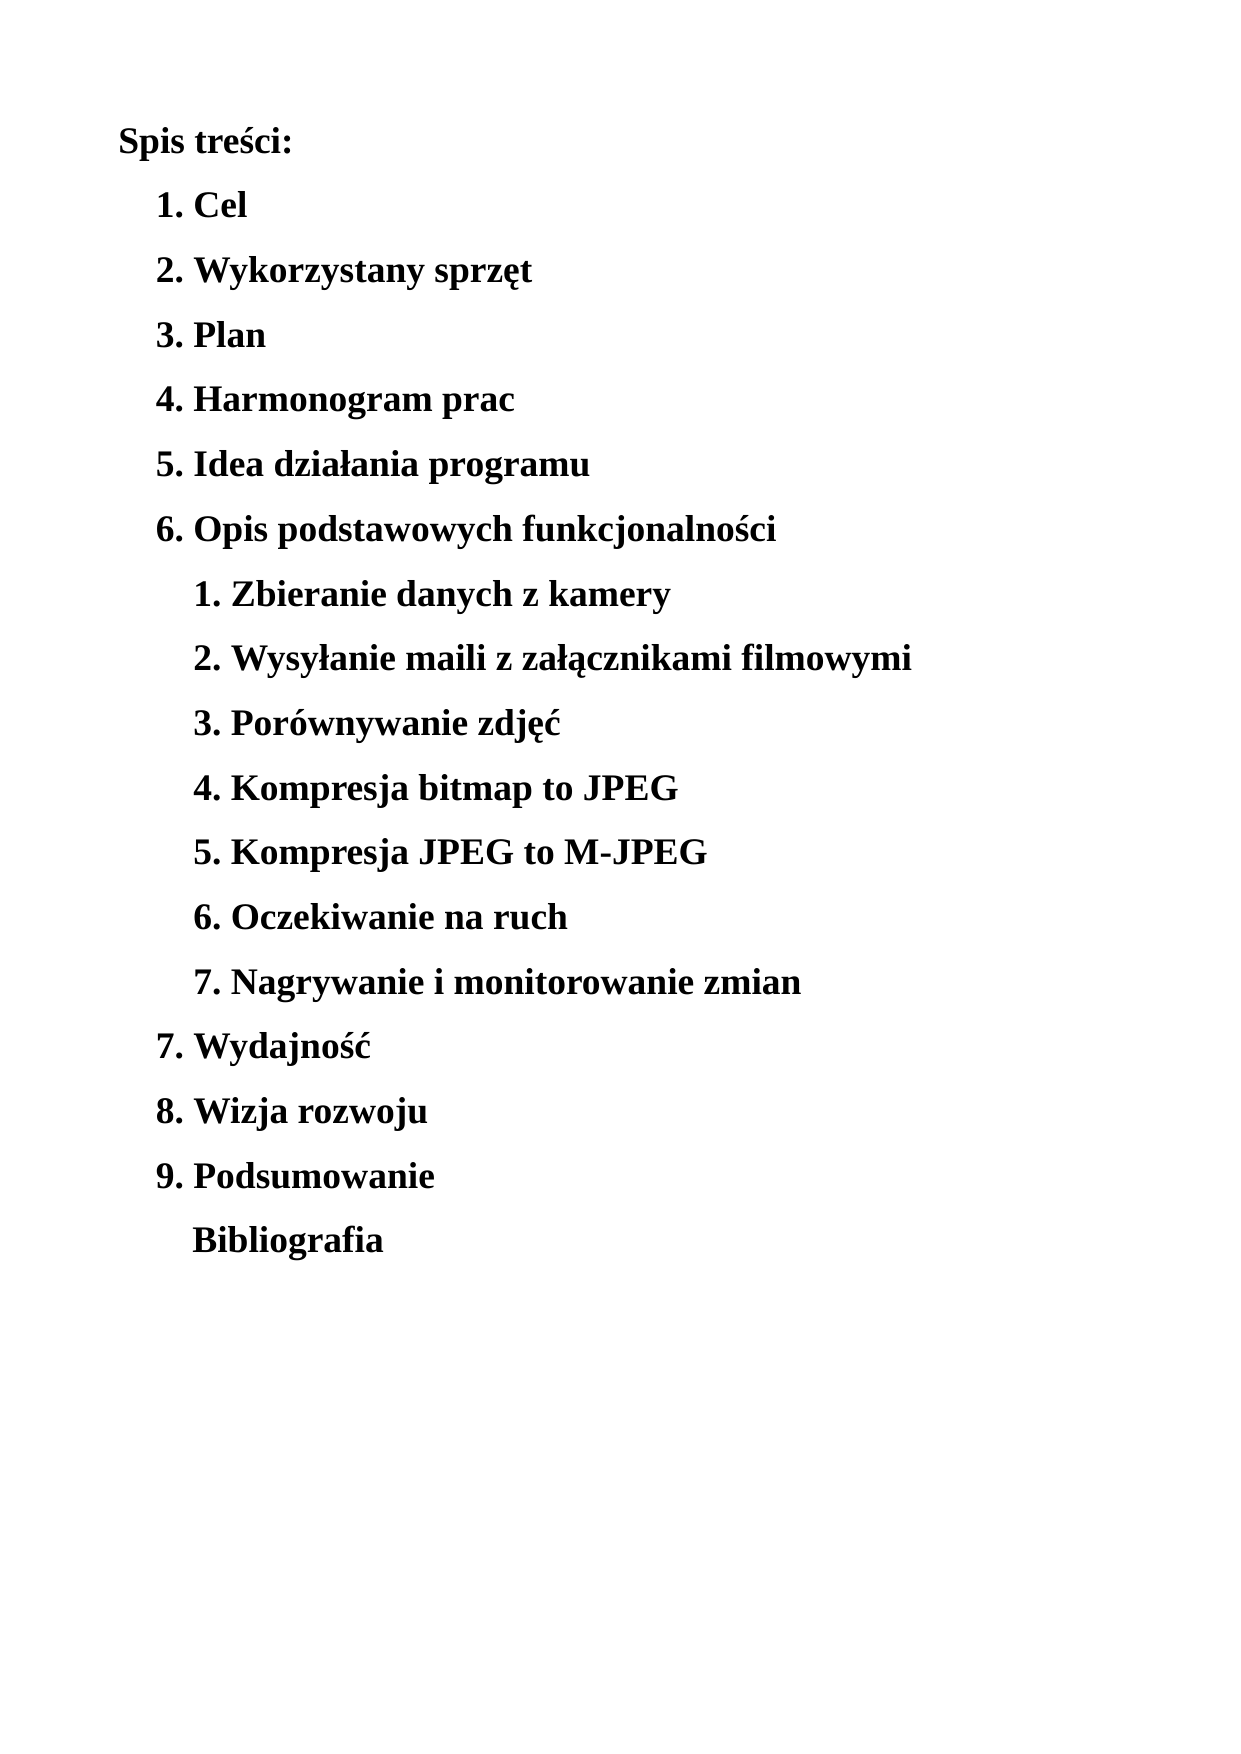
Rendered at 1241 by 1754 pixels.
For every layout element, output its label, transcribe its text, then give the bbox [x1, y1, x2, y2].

list Nagrywanie i monitorowanie zmian [193, 959, 1122, 1002]
list Opis podstawowych funkcjonalności [156, 506, 1122, 549]
text Spis treści: [118, 118, 1122, 161]
list Porównywanie zdjęć [193, 700, 1122, 743]
list Cel [156, 183, 1122, 226]
list Oczekiwanie na ruch [193, 894, 1122, 937]
list Wydajność [156, 1024, 1122, 1067]
list Podsumowanie [156, 1153, 1122, 1196]
list Kompresja JPEG to M-JPEG [193, 830, 1122, 873]
list Wykorzystany sprzęt [156, 247, 1122, 291]
text Bibliografia [118, 1218, 1122, 1261]
list Plan [156, 312, 1122, 355]
list Zbieranie danych z kamery [193, 571, 1122, 614]
list Kompresja bitmap to JPEG [193, 765, 1122, 808]
list Wizja rozwoju [156, 1088, 1122, 1132]
list Wysyłanie maili z załącznikami filmowymi [193, 636, 1122, 679]
list Idea działania programu [156, 442, 1122, 485]
list Harmonogram prac [156, 377, 1122, 420]
